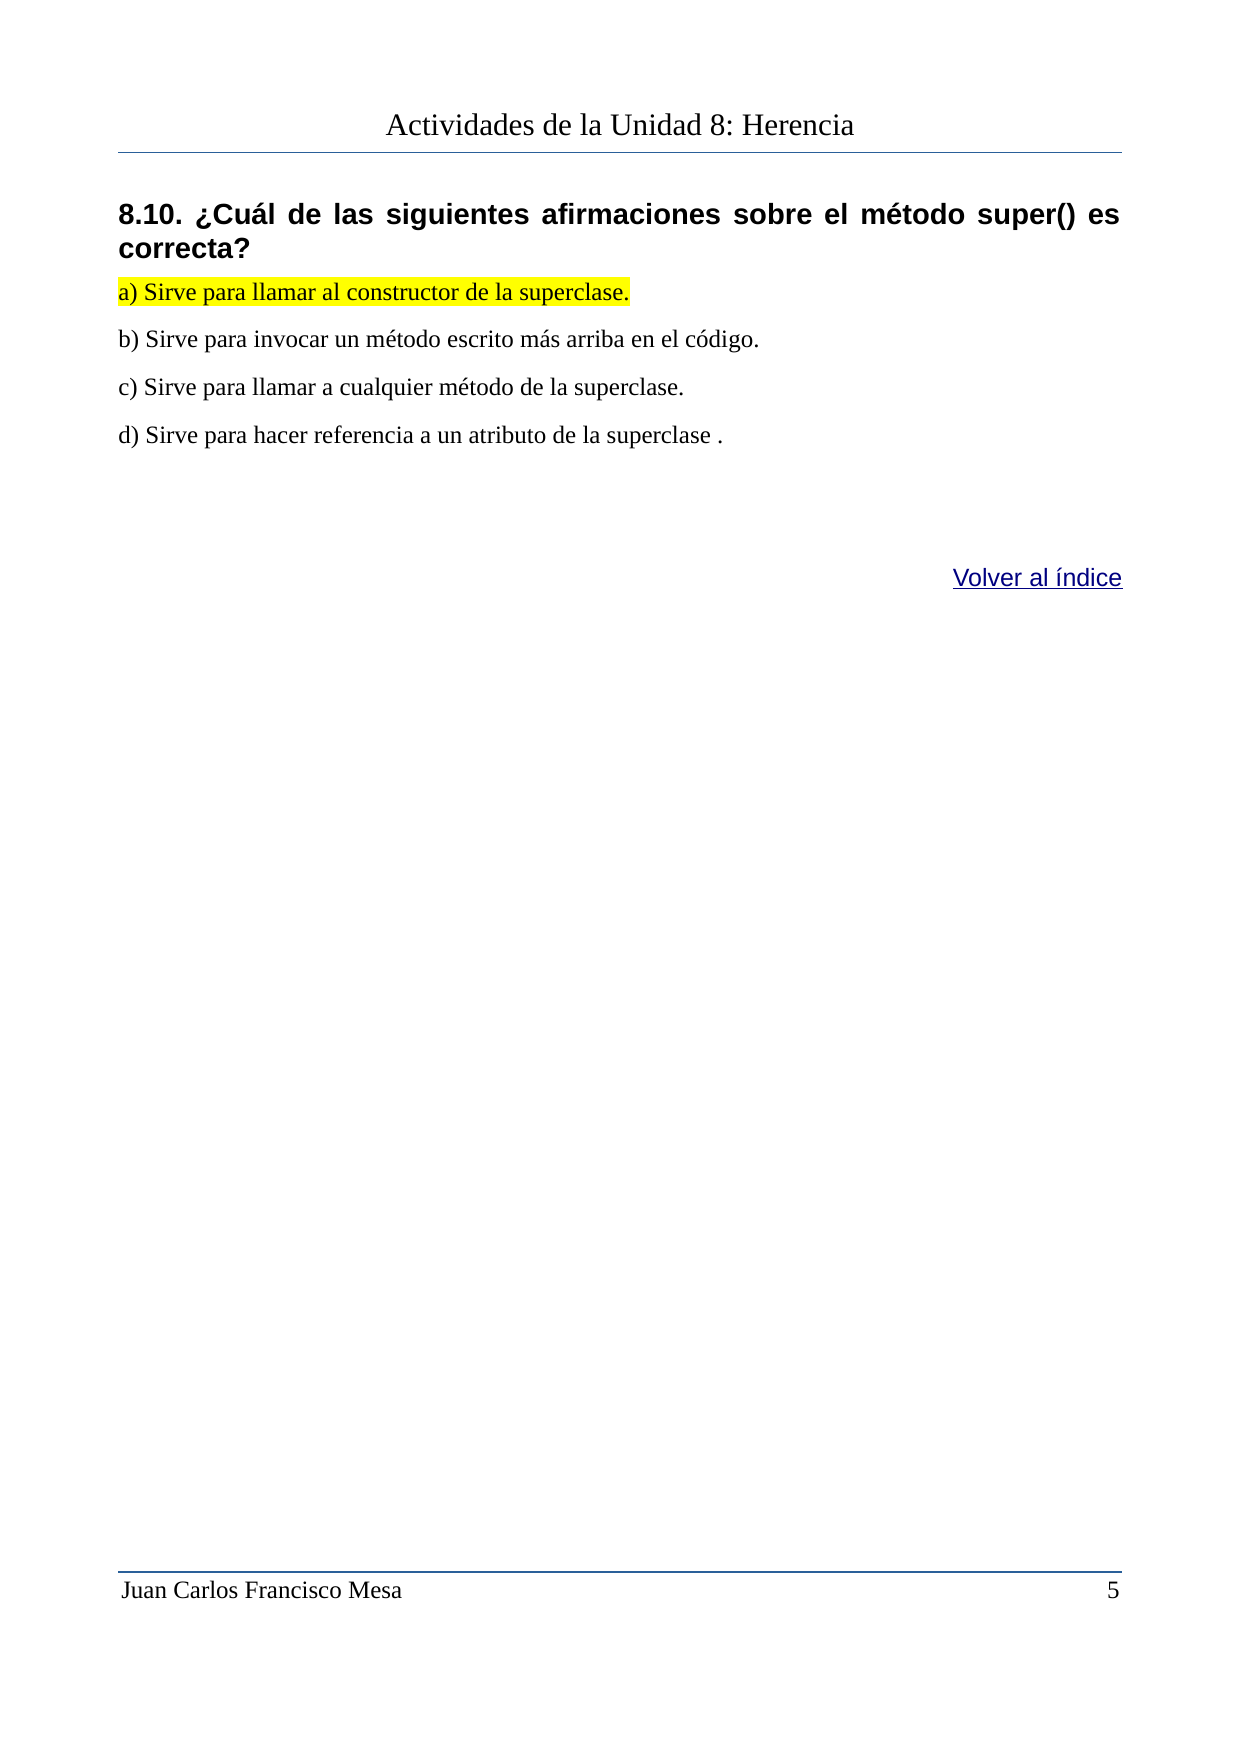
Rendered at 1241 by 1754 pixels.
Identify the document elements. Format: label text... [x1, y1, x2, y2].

text d) Sirve para hacer referencia a un atributo de la superclase . [118, 420, 1122, 448]
text b) Sirve para invocar un método escrito más arriba en el código. [118, 324, 1122, 353]
text a) Sirve para llamar al constructor de la superclase. [118, 277, 1122, 306]
text Volver al índice [118, 563, 1122, 591]
text c) Sirve para llamar a cualquier método de la superclase. [118, 372, 1122, 401]
subtitle 8.10. ¿Cuál de las siguientes afirmaciones sobre el método super() es correcta? [118, 197, 1122, 264]
